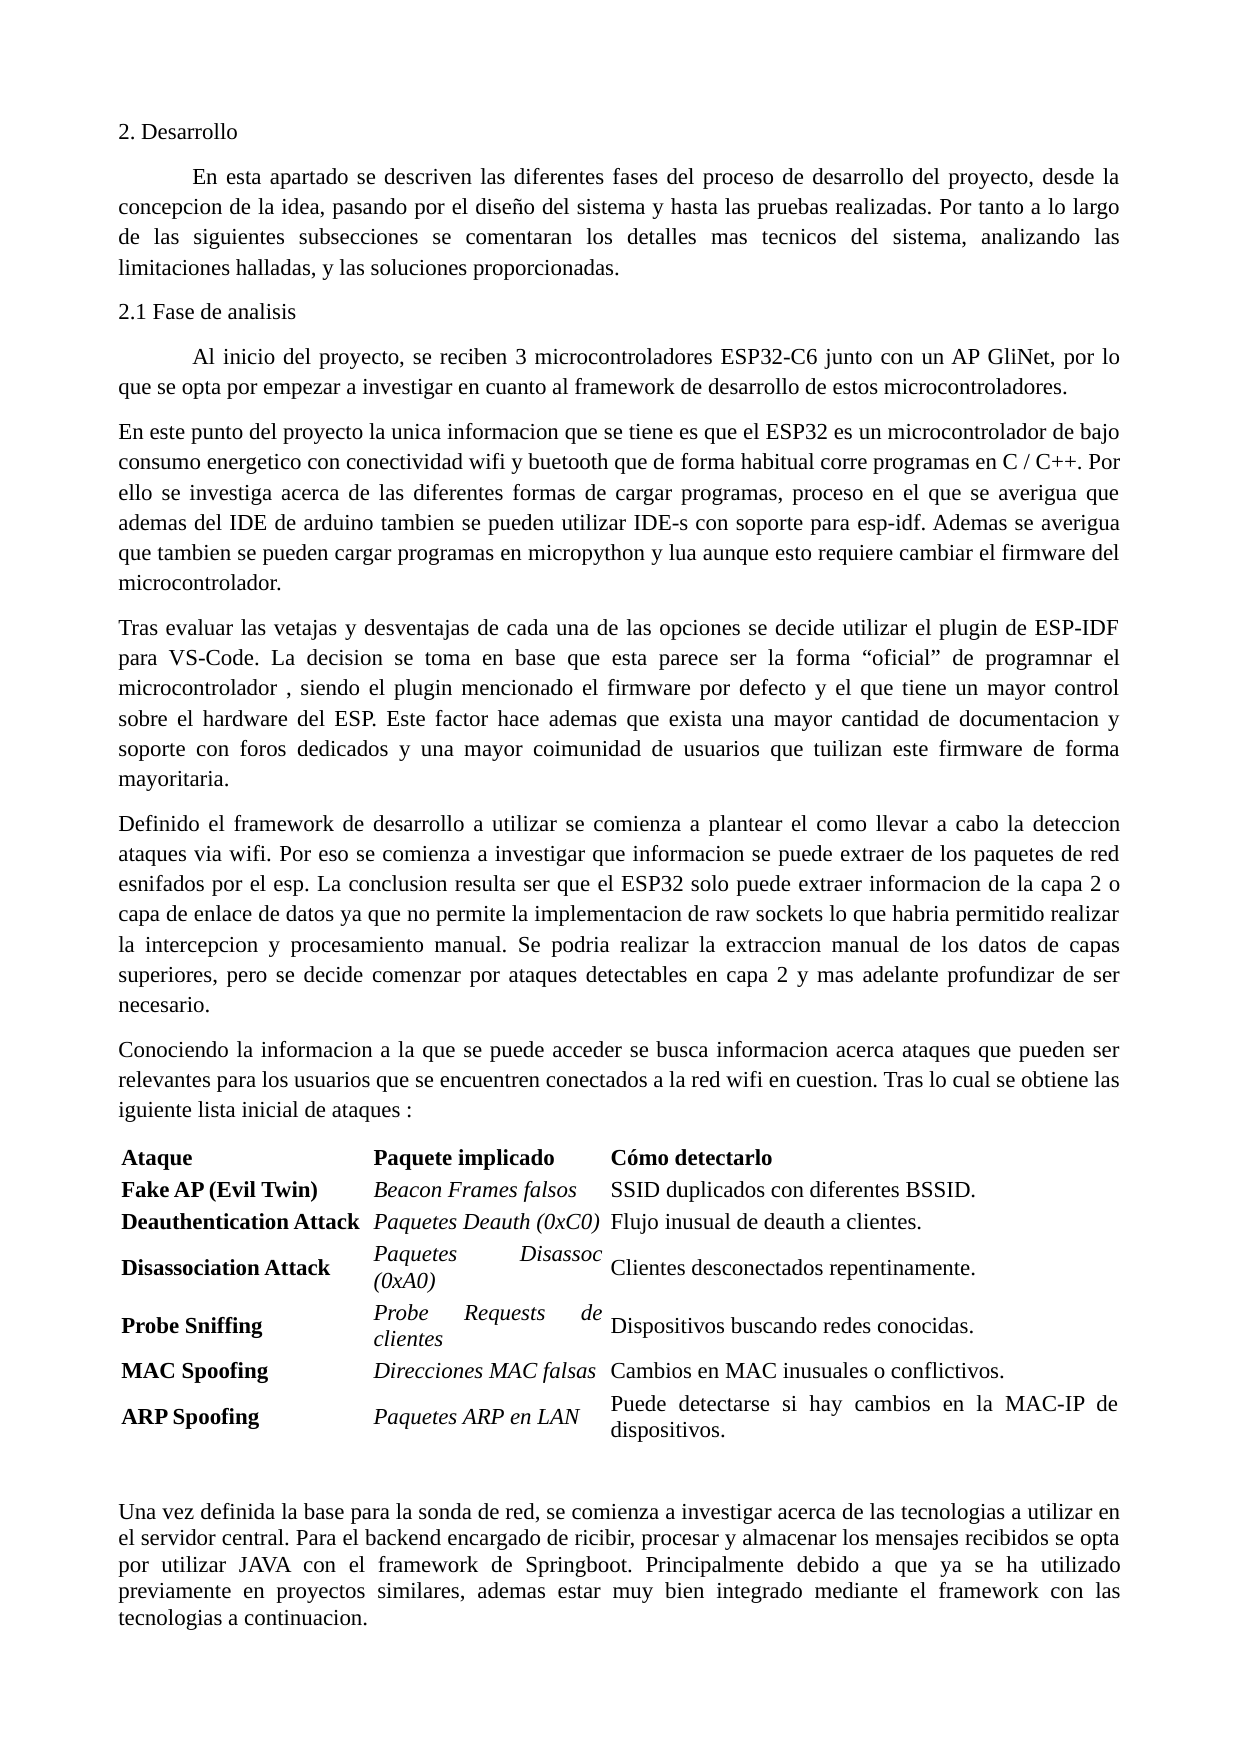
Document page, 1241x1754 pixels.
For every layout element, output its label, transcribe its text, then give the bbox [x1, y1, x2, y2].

table_cell Probe Sniffing [118, 1296, 370, 1355]
table_cell Paquetes ARP en LAN [370, 1387, 607, 1445]
text 2. Desarrollo [118, 118, 1122, 144]
text Tras evaluar las vetajas y desventajas de cada una de las opciones se decide utilizar el plugin de ESP-IDF para VS-Code. La decision se toma en base que esta parece ser la forma “oficial” de programnar el microcontrolador , siendo el plugin mencionado el firmware por defecto y el que tiene un mayor control sobre el hardware del ESP. Este factor hace ademas que exista una mayor cantidad de documentacion y soporte con foros dedicados y una mayor coimunidad de usuarios que tuilizan este firmware de forma mayoritaria. [118, 614, 1122, 791]
table_header Paquete implicado [370, 1141, 607, 1173]
text En esta apartado se descriven las diferentes fases del proceso de desarrollo del proyecto, desde la concepcion de la idea, pasando por el diseño del sistema y hasta las pruebas realizadas. Por tanto a lo largo de las siguientes subsecciones se comentaran los detalles mas tecnicos del sistema, analizando las limitaciones halladas, y las soluciones proporcionadas. [118, 163, 1122, 280]
table_cell Paquetes Deauth (0xC0) [370, 1205, 607, 1238]
table_cell SSID duplicados con diferentes BSSID. [608, 1173, 1122, 1205]
table_cell ARP Spoofing [118, 1387, 370, 1445]
text Conociendo la informacion a la que se puede acceder se busca informacion acerca ataques que pueden ser relevantes para los usuarios que se encuentren conectados a la red wifi en cuestion. Tras lo cual se obtiene las iguiente lista inicial de ataques : [118, 1036, 1122, 1123]
text Al inicio del proyecto, se reciben 3 microcontroladores ESP32-C6 junto con un AP GliNet, por lo que se opta por empezar a investigar en cuanto al framework de desarrollo de estos microcontroladores. [118, 343, 1122, 400]
table_cell MAC Spoofing [118, 1355, 370, 1387]
table_cell Cambios en MAC inusuales o conflictivos. [608, 1355, 1122, 1387]
table_cell Beacon Frames falsos [370, 1173, 607, 1205]
text Definido el framework de desarrollo a utilizar se comienza a plantear el como llevar a cabo la deteccion ataques via wifi. Por eso se comienza a investigar que informacion se puede extraer de los paquetes de red esnifados por el esp. La conclusion resulta ser que el ESP32 solo puede extraer informacion de la capa 2 o capa de enlace de datos ya que no permite la implementacion de raw sockets lo que habria permitido realizar la intercepcion y procesamiento manual. Se podria realizar la extraccion manual de los datos de capas superiores, pero se decide comenzar por ataques detectables en capa 2 y mas adelante profundizar de ser necesario. [118, 810, 1122, 1017]
table_header Cómo detectarlo [608, 1141, 1122, 1173]
table_cell Direcciones MAC falsas [370, 1355, 607, 1387]
table_cell Dispositivos buscando redes conocidas. [608, 1296, 1122, 1355]
table_header Ataque [118, 1141, 370, 1173]
table_cell Probe Requests de clientes [370, 1296, 607, 1355]
table_cell Flujo inusual de deauth a clientes. [608, 1205, 1122, 1238]
table_cell Paquetes Disassoc (0xA0) [370, 1238, 607, 1296]
table_cell Clientes desconectados repentinamente. [608, 1238, 1122, 1296]
table_cell Deauthentication Attack [118, 1205, 370, 1238]
text En este punto del proyecto la unica informacion que se tiene es que el ESP32 es un microcontrolador de bajo consumo energetico con conectividad wifi y buetooth que de forma habitual corre programas en C / C++. Por ello se investiga acerca de las diferentes formas de cargar programas, proceso en el que se averigua que ademas del IDE de arduino tambien se pueden utilizar IDE-s con soporte para esp-idf. Ademas se averigua que tambien se pueden cargar programas en micropython y lua aunque esto requiere cambiar el firmware del microcontrolador. [118, 418, 1122, 596]
table_cell Puede detectarse si hay cambios en la MAC-IP de dispositivos. [608, 1387, 1122, 1445]
table_cell Disassociation Attack [118, 1238, 370, 1296]
text 2.1 Fase de analisis [118, 298, 1122, 325]
text Una vez definida la base para la sonda de red, se comienza a investigar acerca de las tecnologias a utilizar en el servidor central. Para el backend encargado de ricibir, procesar y almacenar los mensajes recibidos se opta por utilizar JAVA con el framework de Springboot. Principalmente debido a que ya se ha utilizado previamente en proyectos similares, ademas estar muy bien integrado mediante el framework con las tecnologias a continuacion. [118, 1498, 1122, 1630]
table_cell Fake AP (Evil Twin) [118, 1173, 370, 1205]
